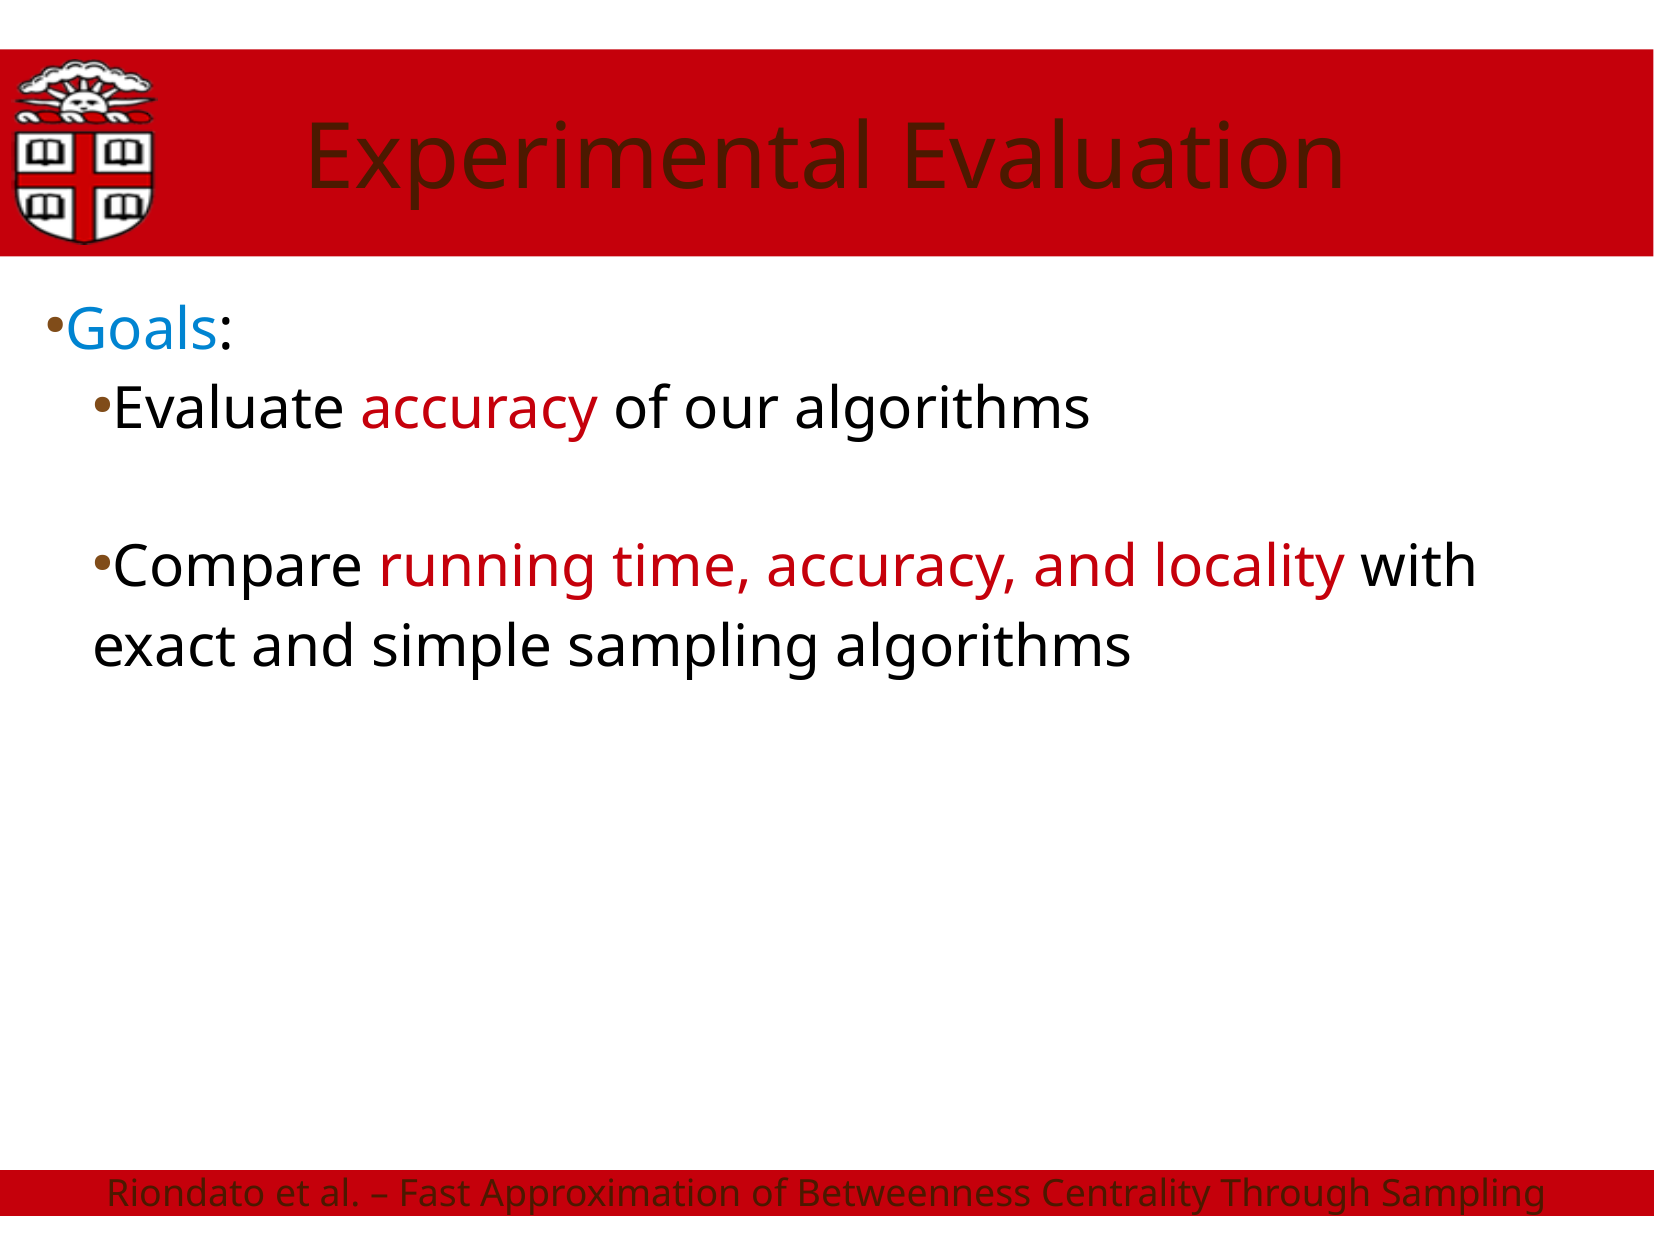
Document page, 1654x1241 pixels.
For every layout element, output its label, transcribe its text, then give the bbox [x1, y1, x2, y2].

text_box Riondato et al. – Fast Approximation of Betweenness Centrality Through Sampling [0, 1170, 1654, 1216]
picture [11, 59, 158, 245]
text_box Goals: Evaluate accuracy of our algorithms Compare running time, accuracy, and locality with exact and simple sampling algorithms [30, 279, 1621, 702]
title Experimental Evaluation [0, 49, 1654, 257]
